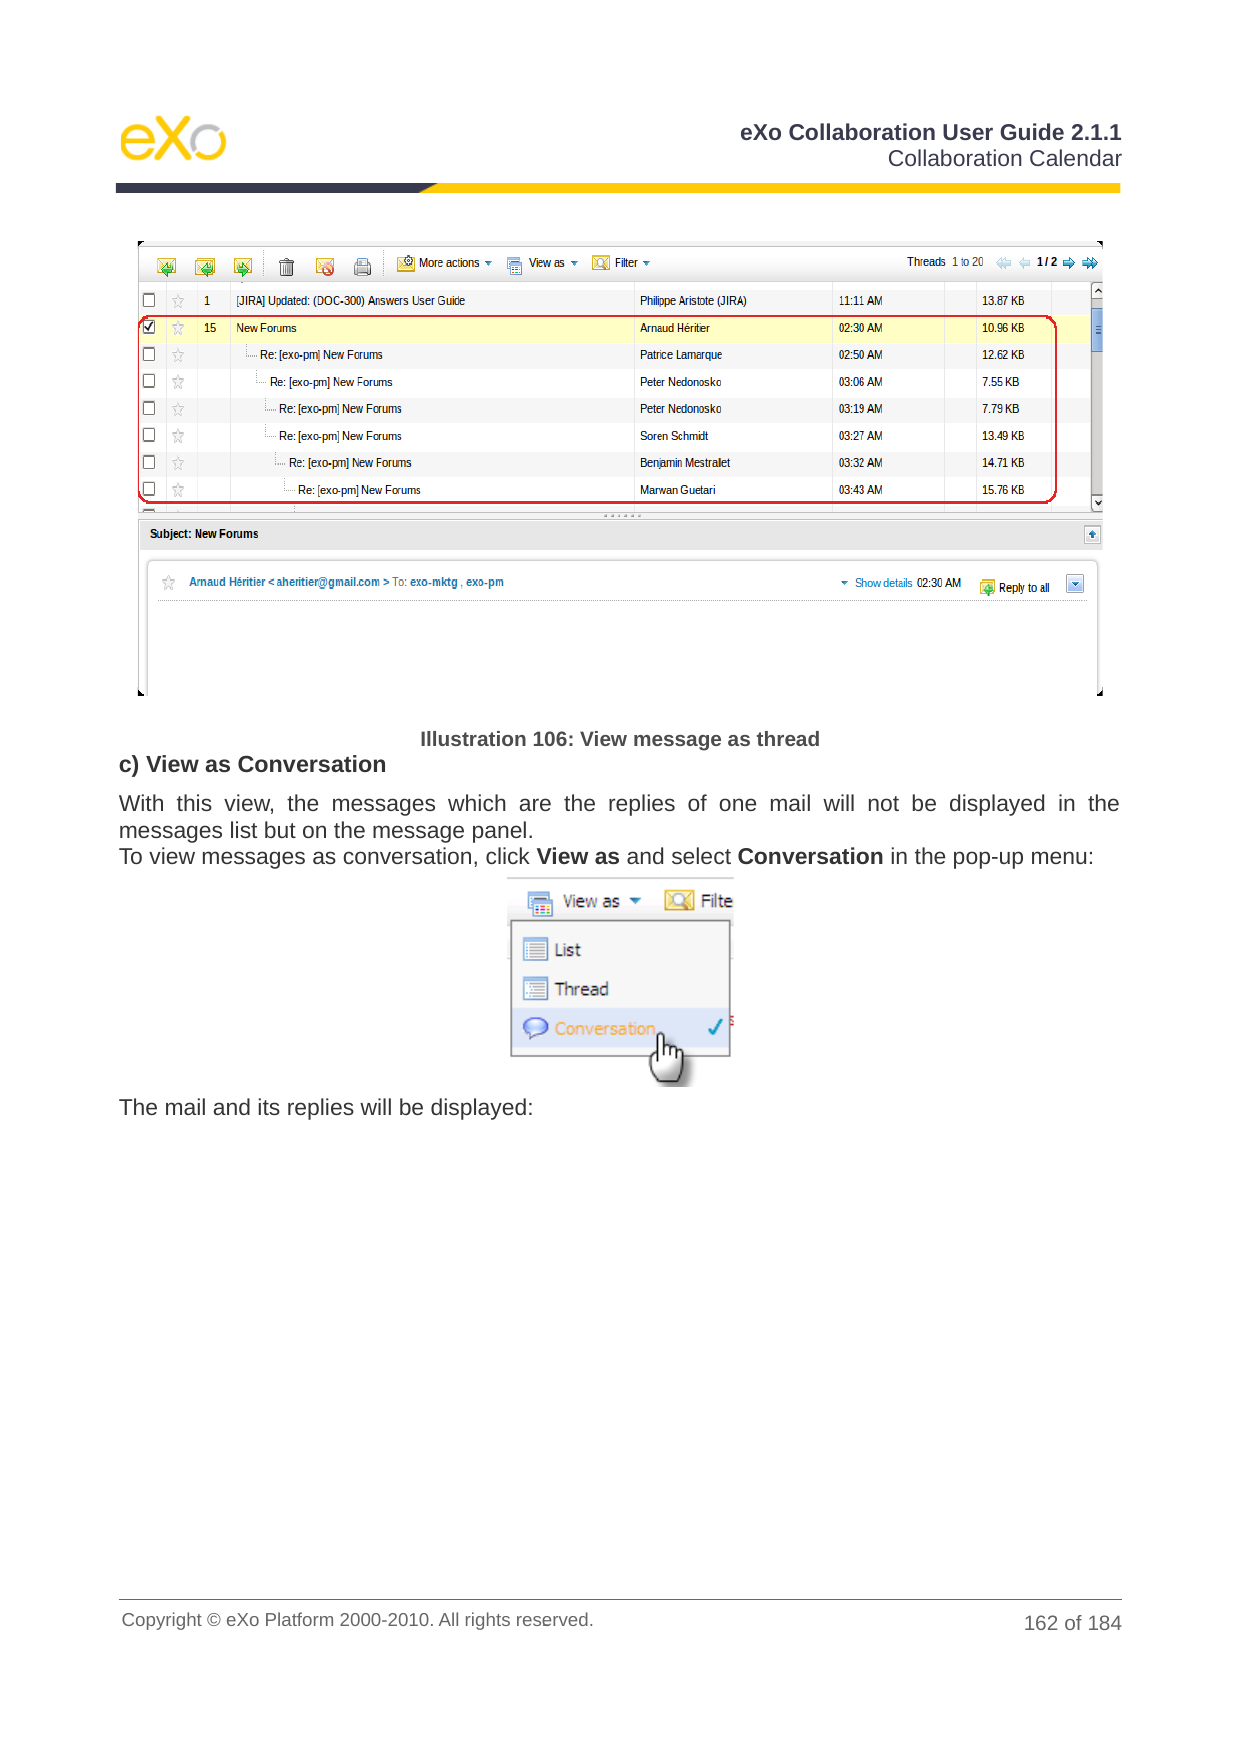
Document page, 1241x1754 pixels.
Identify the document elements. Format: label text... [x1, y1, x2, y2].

subtitle View as Conversation [118, 223, 1122, 778]
picture [115, 183, 1121, 193]
picture [507, 876, 734, 1087]
text Illustration 106: View message as thread [138, 696, 1103, 751]
picture [137, 241, 1103, 696]
picture [120, 115, 227, 161]
text To view messages as conversation, click View as and select Conversation in the pop-up menu: [118, 843, 1122, 869]
text With this view, the messages which are the replies of one mail will not be displayed in the messages list but on the message panel. [118, 790, 1122, 843]
text The mail and its replies will be displayed: [118, 1087, 1122, 1120]
